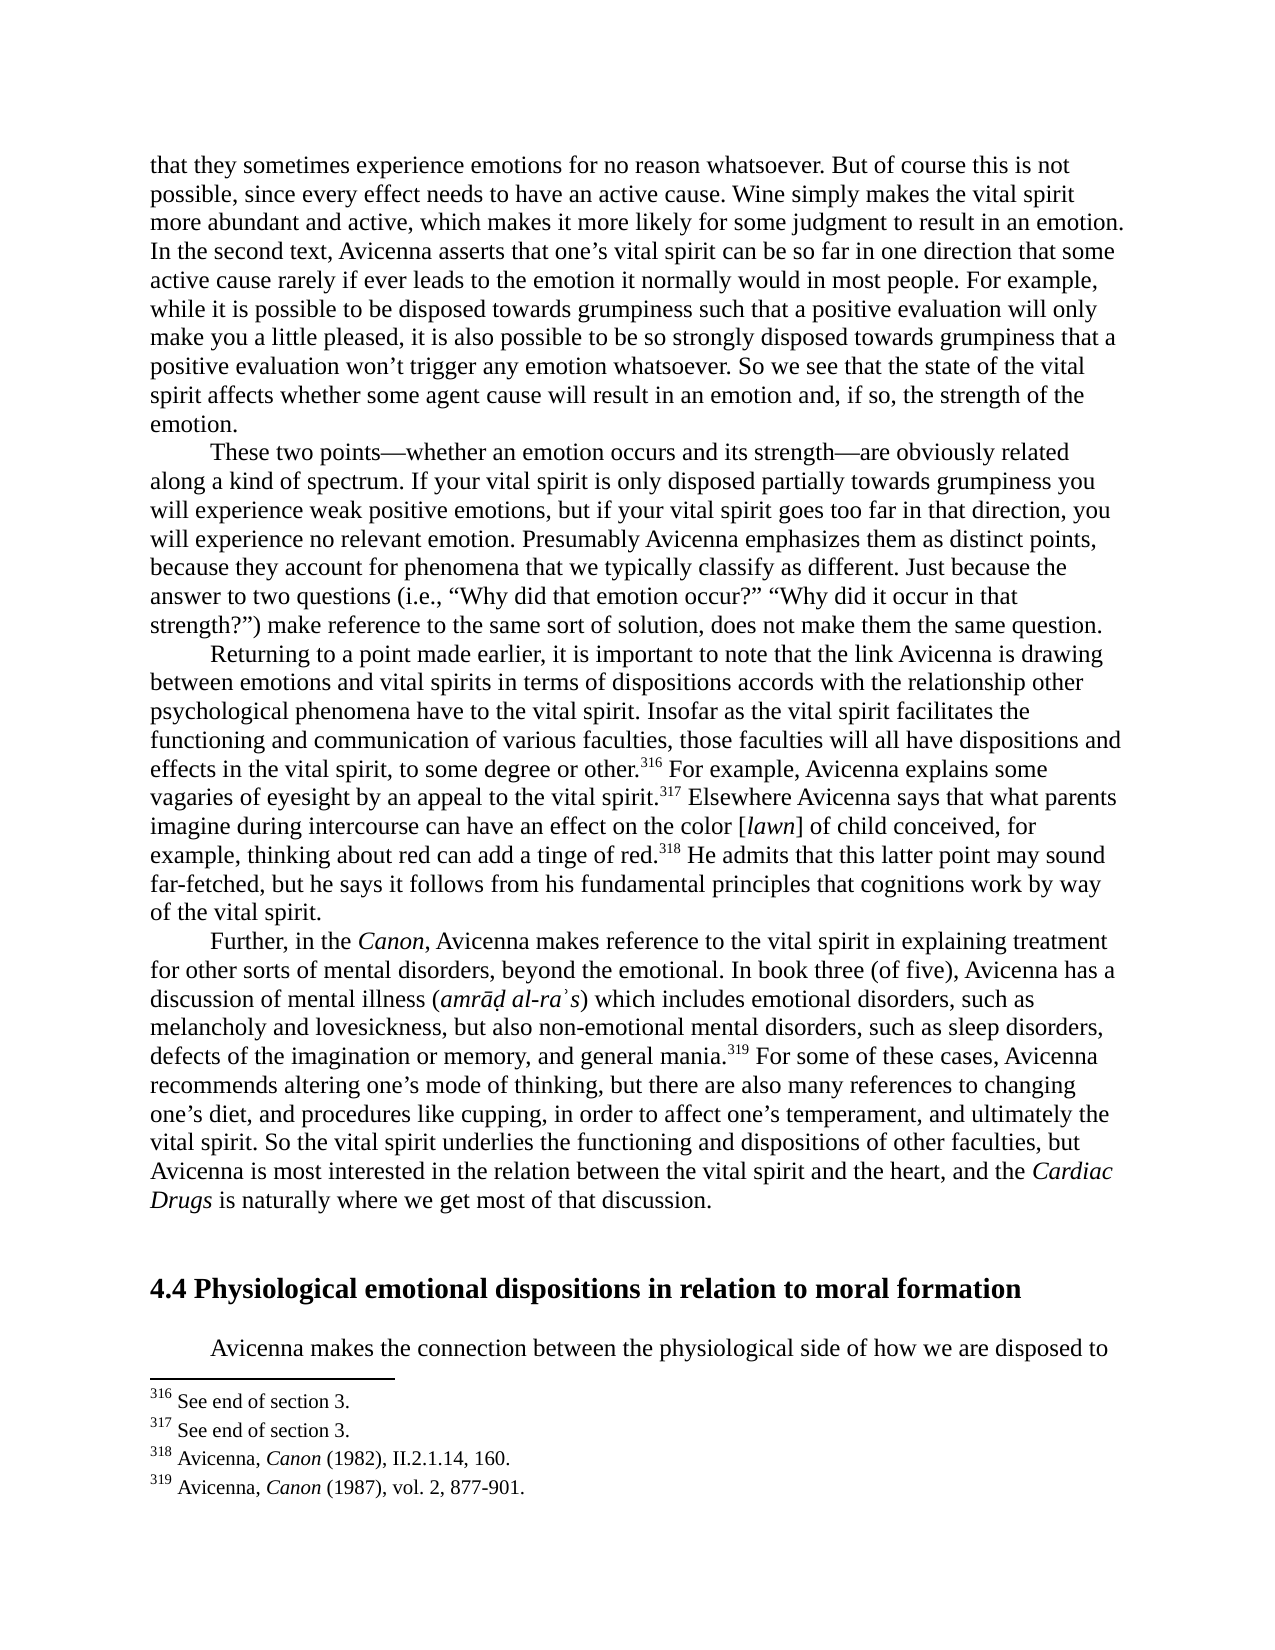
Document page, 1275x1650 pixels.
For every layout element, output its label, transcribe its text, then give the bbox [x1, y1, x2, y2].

text Returning to a point made earlier, it is important to note that the link Avicenna is drawing between emotions and vital spirits in terms of dispositions accords with the relationship other psychological phenomena have to the vital spirit. Insofar as the vital spirit facilitates the functioning and communication of various faculties, those faculties will all have dispositions and effects in the vital spirit, to some degree or other. For example, Avicenna explains some vagaries of eyesight by an appeal to the vital spirit. Elsewhere Avicenna says that what parents imagine during intercourse can have an effect on the color [lawn] of child conceived, for example, thinking about red can add a tinge of red. He admits that this latter point may sound far-fetched, but he says it follows from his fundamental principles that cognitions work by way of the vital spirit. [150, 639, 1125, 926]
text Further, in the Canon, Avicenna makes reference to the vital spirit in explaining treatment for other sorts of mental disorders, beyond the emotional. In book three (of five), Avicenna has a discussion of mental illness (amrāḍ al-raʾs) which includes emotional disorders, such as melancholy and lovesickness, but also non-emotional mental disorders, such as sleep disorders, defects of the imagination or memory, and general mania. For some of these cases, Avicenna recommends altering one’s mode of thinking, but there are also many references to changing one’s diet, and procedures like cupping, in order to affect one’s temperament, and ultimately the vital spirit. So the vital spirit underlies the functioning and dispositions of other faculties, but Avicenna is most interested in the relation between the vital spirit and the heart, and the Cardiac Drugs is naturally where we get most of that discussion. [150, 926, 1125, 1214]
text Avicenna, Canon (1987), vol. 2, 877-901. [150, 1471, 1125, 1500]
text These two points—whether an emotion occurs and its strength—are obviously related along a kind of spectrum. If your vital spirit is only disposed partially towards grumpiness you will experience weak positive emotions, but if your vital spirit goes too far in that direction, you will experience no relevant emotion. Presumably Avicenna emphasizes them as distinct points, because they account for phenomena that we typically classify as different. Just because the answer to two questions (i.e., “Why did that emotion occur?” “Why did it occur in that strength?”) make reference to the same sort of solution, does not make them the same question. [150, 437, 1125, 639]
text Avicenna makes the connection between the physiological side of how we are disposed to [150, 1333, 1125, 1362]
text that they sometimes experience emotions for no reason whatsoever. But of course this is not possible, since every effect needs to have an active cause. Wine simply makes the vital spirit more abundant and active, which makes it more likely for some judgment to result in an emotion. In the second text, Avicenna asserts that one’s vital spirit can be so far in one direction that some active cause rarely if ever leads to the emotion it normally would in most people. For example, while it is possible to be disposed towards grumpiness such that a positive evaluation will only make you a little pleased, it is also possible to be so strongly disposed towards grumpiness that a positive evaluation won’t trigger any emotion whatsoever. So we see that the state of the vital spirit affects whether some agent cause will result in an emotion and, if so, the strength of the emotion. [150, 150, 1125, 437]
text Avicenna, Canon (1982), II.2.1.14, 160. [150, 1442, 1125, 1471]
text See end of section 3. [150, 1414, 1125, 1442]
subtitle 4.4 Physiological emotional dispositions in relation to moral formation [150, 1271, 1125, 1305]
text See end of section 3. [150, 1385, 1125, 1414]
